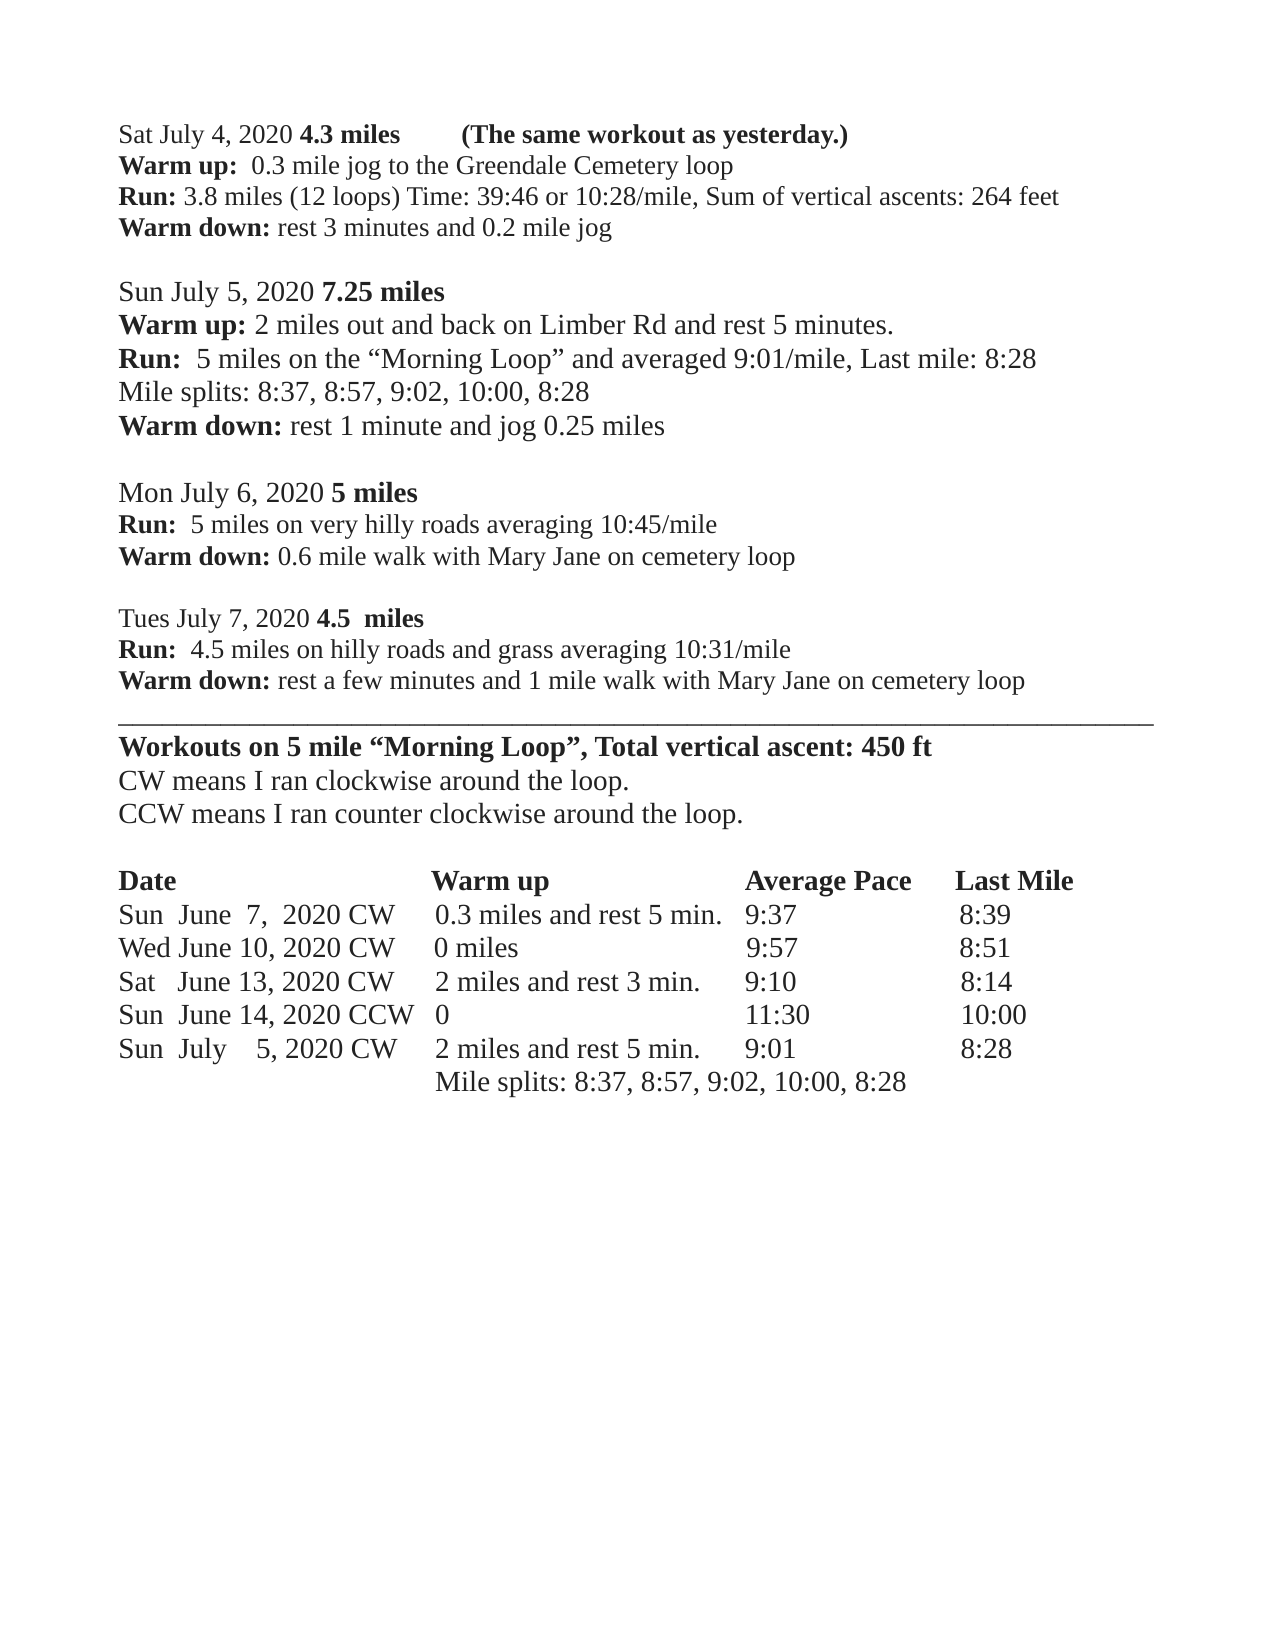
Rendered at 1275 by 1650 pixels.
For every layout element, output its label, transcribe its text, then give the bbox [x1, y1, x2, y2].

text Mon July 6, 2020 5 miles [118, 475, 1161, 509]
text Warm down: rest 3 minutes and 0.2 mile jog [118, 212, 1161, 243]
text Sun July 5, 2020 CW 2 miles and rest 5 min. 9:01 8:28 Mile splits: 8:37, 8:57, 9:02, 10:00, 8:28 [118, 1031, 1161, 1098]
text Sat July 4, 2020 4.3 miles (The same workout as yesterday.) [118, 118, 1161, 149]
text Run: 5 miles on very hilly roads averaging 10:45/mile [118, 509, 1161, 540]
text Mile splits: 8:37, 8:57, 9:02, 10:00, 8:28 [118, 374, 1161, 408]
text Sun June 7, 2020 CW 0.3 miles and rest 5 min. 9:37 8:39 [118, 897, 1161, 930]
text CCW means I ran counter clockwise around the loop. [118, 796, 1161, 830]
text CW means I ran clockwise around the loop. [118, 763, 1161, 796]
text Sun June 14, 2020 CCW 0 11:30 10:00 [118, 997, 1161, 1031]
text Date Warm up Average Pace Last Mile [118, 863, 1161, 897]
text Run: 3.8 miles (12 loops) Time: 39:46 or 10:28/mile, Sum of vertical ascents: 264 feet [118, 180, 1161, 212]
text Warm up: 0.3 mile jog to the Greendale Cemetery loop [118, 149, 1161, 180]
text Workouts on 5 mile “Morning Loop”, Total vertical ascent: 450 ft [118, 729, 1161, 763]
text Warm up: 2 miles out and back on Limber Rd and rest 5 minutes. [118, 307, 1161, 341]
text Run: 4.5 miles on hilly roads and grass averaging 10:31/mile [118, 633, 1161, 664]
text Warm down: 0.6 mile walk with Mary Jane on cemetery loop [118, 540, 1161, 571]
text Warm down: rest a few minutes and 1 mile walk with Mary Jane on cemetery loop [118, 664, 1161, 696]
text Wed June 10, 2020 CW 0 miles 9:57 8:51 [118, 930, 1161, 964]
text Tues July 7, 2020 4.5 miles [118, 602, 1161, 633]
text Warm down: rest 1 minute and jog 0.25 miles [118, 408, 1161, 442]
text _______________________________________________________________________ [118, 696, 1161, 729]
text Sat June 13, 2020 CW 2 miles and rest 3 min. 9:10 8:14 [118, 964, 1161, 997]
text Run: 5 miles on the “Morning Loop” and averaged 9:01/mile, Last mile: 8:28 [118, 341, 1161, 374]
text Sun July 5, 2020 7.25 miles [118, 274, 1161, 307]
